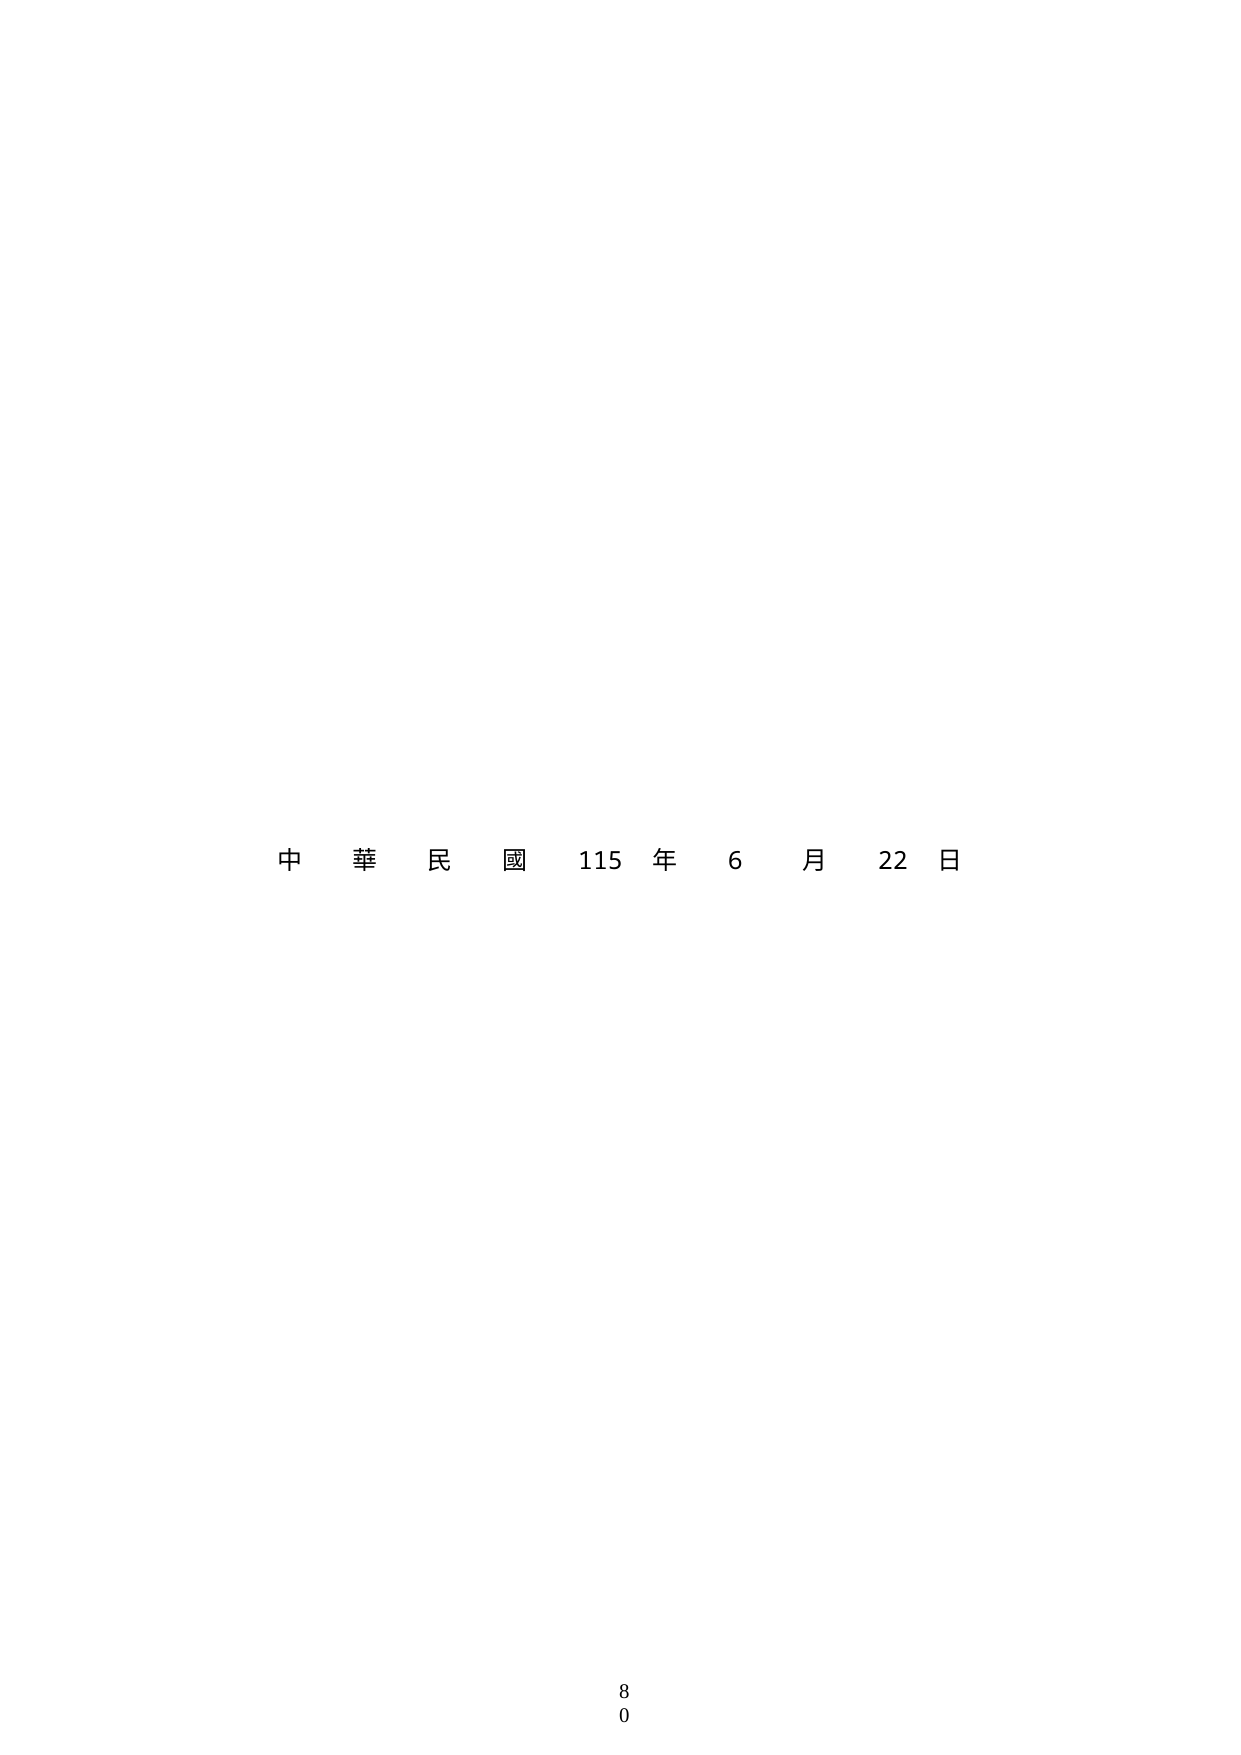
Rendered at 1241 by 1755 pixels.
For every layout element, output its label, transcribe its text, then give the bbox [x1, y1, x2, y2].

text 中 華 民 國 115 年 6 月 22 日 [75, 841, 1165, 876]
